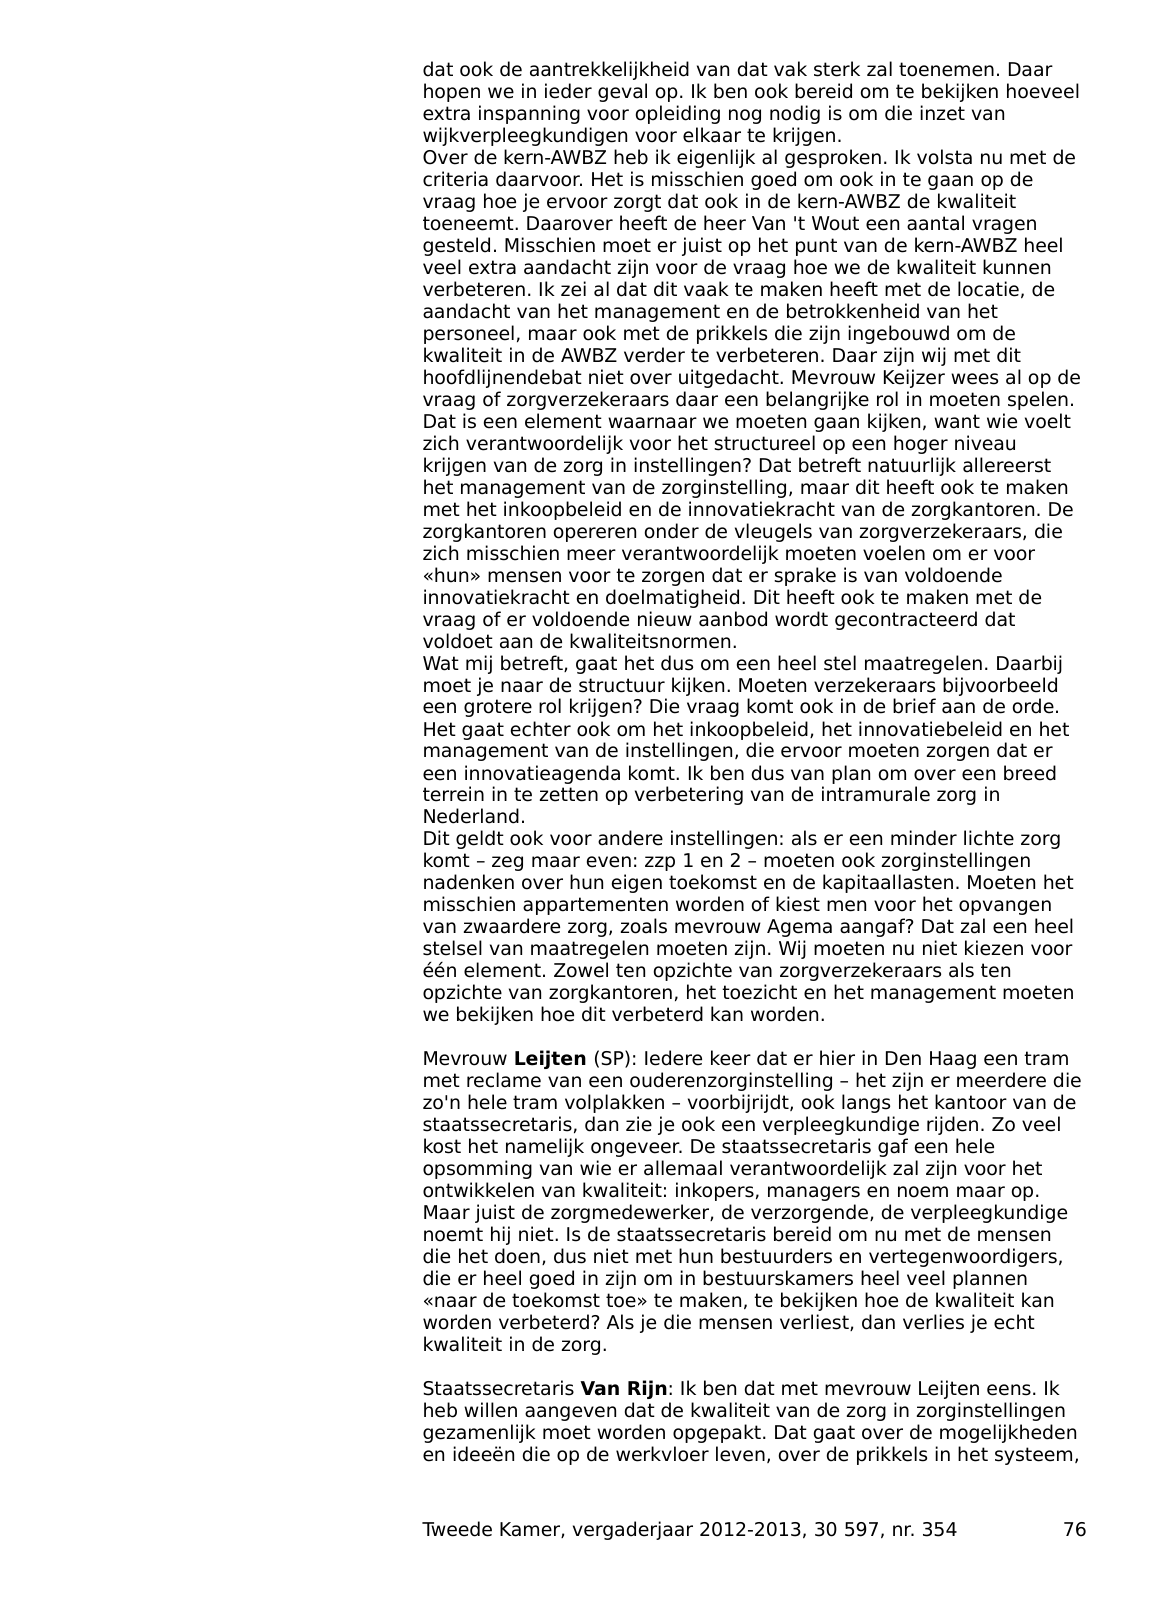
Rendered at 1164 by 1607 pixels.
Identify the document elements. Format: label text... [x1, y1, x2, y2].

text Dit geldt ook voor andere instellingen: als er een minder lichte zorg komt – zeg maar even: zzp 1 en 2 – moeten ook zorginstellingen nadenken over hun eigen toekomst en de kapitaallasten. Moeten het misschien appartementen worden of kiest men voor het opvangen van zwaardere zorg, zoals mevrouw Agema aangaf? Dat zal een heel stelsel van maatregelen moeten zijn. Wij moeten nu niet kiezen voor één element. Zowel ten opzichte van zorgverzekeraars als ten opzichte van zorgkantoren, het toezicht en het management moeten we bekijken hoe dit verbeterd kan worden. [422, 828, 1087, 1026]
text Staatssecretaris Van Rijn: Ik ben dat met mevrouw Leijten eens. Ik heb willen aangeven dat de kwaliteit van de zorg in zorginstellingen gezamenlijk moet worden opgepakt. Dat gaat over de mogelijkheden en ideeën die op de werkvloer leven, over de prikkels in het systeem, [422, 1378, 1087, 1466]
text dat ook de aantrekkelijkheid van dat vak sterk zal toenemen. Daar hopen we in ieder geval op. Ik ben ook bereid om te bekijken hoeveel extra inspanning voor opleiding nog nodig is om die inzet van wijkverpleegkundigen voor elkaar te krijgen. [422, 59, 1087, 147]
text Wat mij betreft, gaat het dus om een heel stel maatregelen. Daarbij moet je naar de structuur kijken. Moeten verzekeraars bijvoorbeeld een grotere rol krijgen? Die vraag komt ook in de brief aan de orde. Het gaat echter ook om het inkoopbeleid, het innovatiebeleid en het management van de instellingen, die ervoor moeten zorgen dat er een innovatieagenda komt. Ik ben dus van plan om over een breed terrein in te zetten op verbetering van de intramurale zorg in Nederland. [422, 652, 1087, 828]
text Over de kern-AWBZ heb ik eigenlijk al gesproken. Ik volsta nu met de criteria daarvoor. Het is misschien goed om ook in te gaan op de vraag hoe je ervoor zorgt dat ook in de kern-AWBZ de kwaliteit toeneemt. Daarover heeft de heer Van 't Wout een aantal vragen gesteld. Misschien moet er juist op het punt van de kern-AWBZ heel veel extra aandacht zijn voor de vraag hoe we de kwaliteit kunnen verbeteren. Ik zei al dat dit vaak te maken heeft met de locatie, de aandacht van het management en de betrokkenheid van het personeel, maar ook met de prikkels die zijn ingebouwd om de kwaliteit in de AWBZ verder te verbeteren. Daar zijn wij met dit hoofdlijnendebat niet over uitgedacht. Mevrouw Keijzer wees al op de vraag of zorgverzekeraars daar een belangrijke rol in moeten spelen. Dat is een element waarnaar we moeten gaan kijken, want wie voelt zich verantwoordelijk voor het structureel op een hoger niveau krijgen van de zorg in instellingen? Dat betreft natuurlijk allereerst het management van de zorginstelling, maar dit heeft ook te maken met het inkoopbeleid en de innovatiekracht van de zorgkantoren. De zorgkantoren opereren onder de vleugels van zorgverzekeraars, die zich misschien meer verantwoordelijk moeten voelen om er voor «hun» mensen voor te zorgen dat er sprake is van voldoende innovatiekracht en doelmatigheid. Dit heeft ook te maken met de vraag of er voldoende nieuw aanbod wordt gecontracteerd dat voldoet aan de kwaliteitsnormen. [422, 147, 1087, 652]
text Mevrouw Leijten (SP): Iedere keer dat er hier in Den Haag een tram met reclame van een ouderenzorginstelling – het zijn er meerdere die zo'n hele tram volplakken – voorbijrijdt, ook langs het kantoor van de staatssecretaris, dan zie je ook een verpleegkundige rijden. Zo veel kost het namelijk ongeveer. De staatssecretaris gaf een hele opsomming van wie er allemaal verantwoordelijk zal zijn voor het ontwikkelen van kwaliteit: inkopers, managers en noem maar op. Maar juist de zorgmedewerker, de verzorgende, de verpleegkundige noemt hij niet. Is de staatssecretaris bereid om nu met de mensen die het doen, dus niet met hun bestuurders en vertegenwoordigers, die er heel goed in zijn om in bestuurskamers heel veel plannen «naar de toekomst toe» te maken, te bekijken hoe de kwaliteit kan worden verbeterd? Als je die mensen verliest, dan verlies je echt kwaliteit in de zorg. [422, 1048, 1087, 1356]
